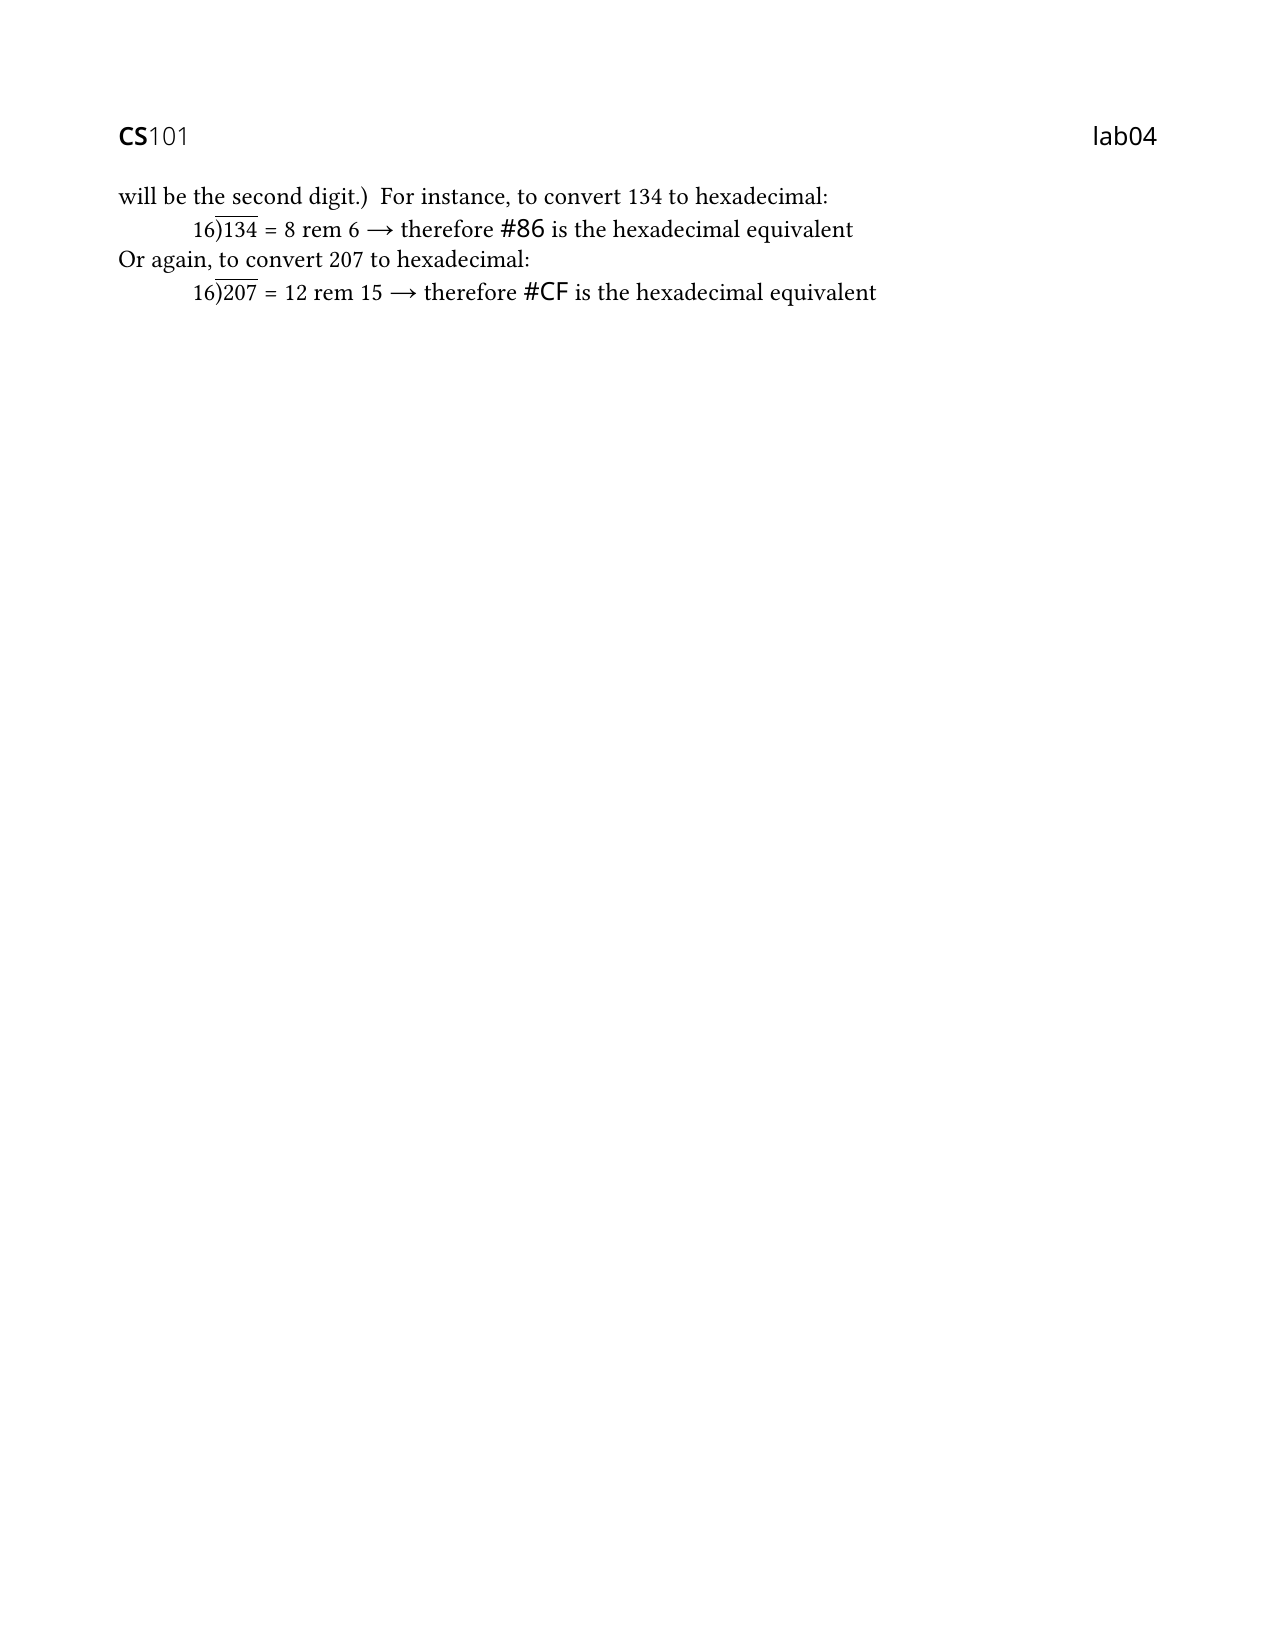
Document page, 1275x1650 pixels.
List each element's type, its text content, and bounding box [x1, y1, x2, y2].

text 16)207 = 12 rem 15 → therefore #CF is the hexadecimal equivalent [118, 273, 1157, 307]
text will be the second digit.) For instance, to convert 134 to hexadecimal: [118, 182, 1157, 211]
text Or again, to convert 207 to hexadecimal: [118, 245, 1157, 273]
text 16)134 = 8 rem 6 → therefore #86 is the hexadecimal equivalent [118, 211, 1157, 245]
